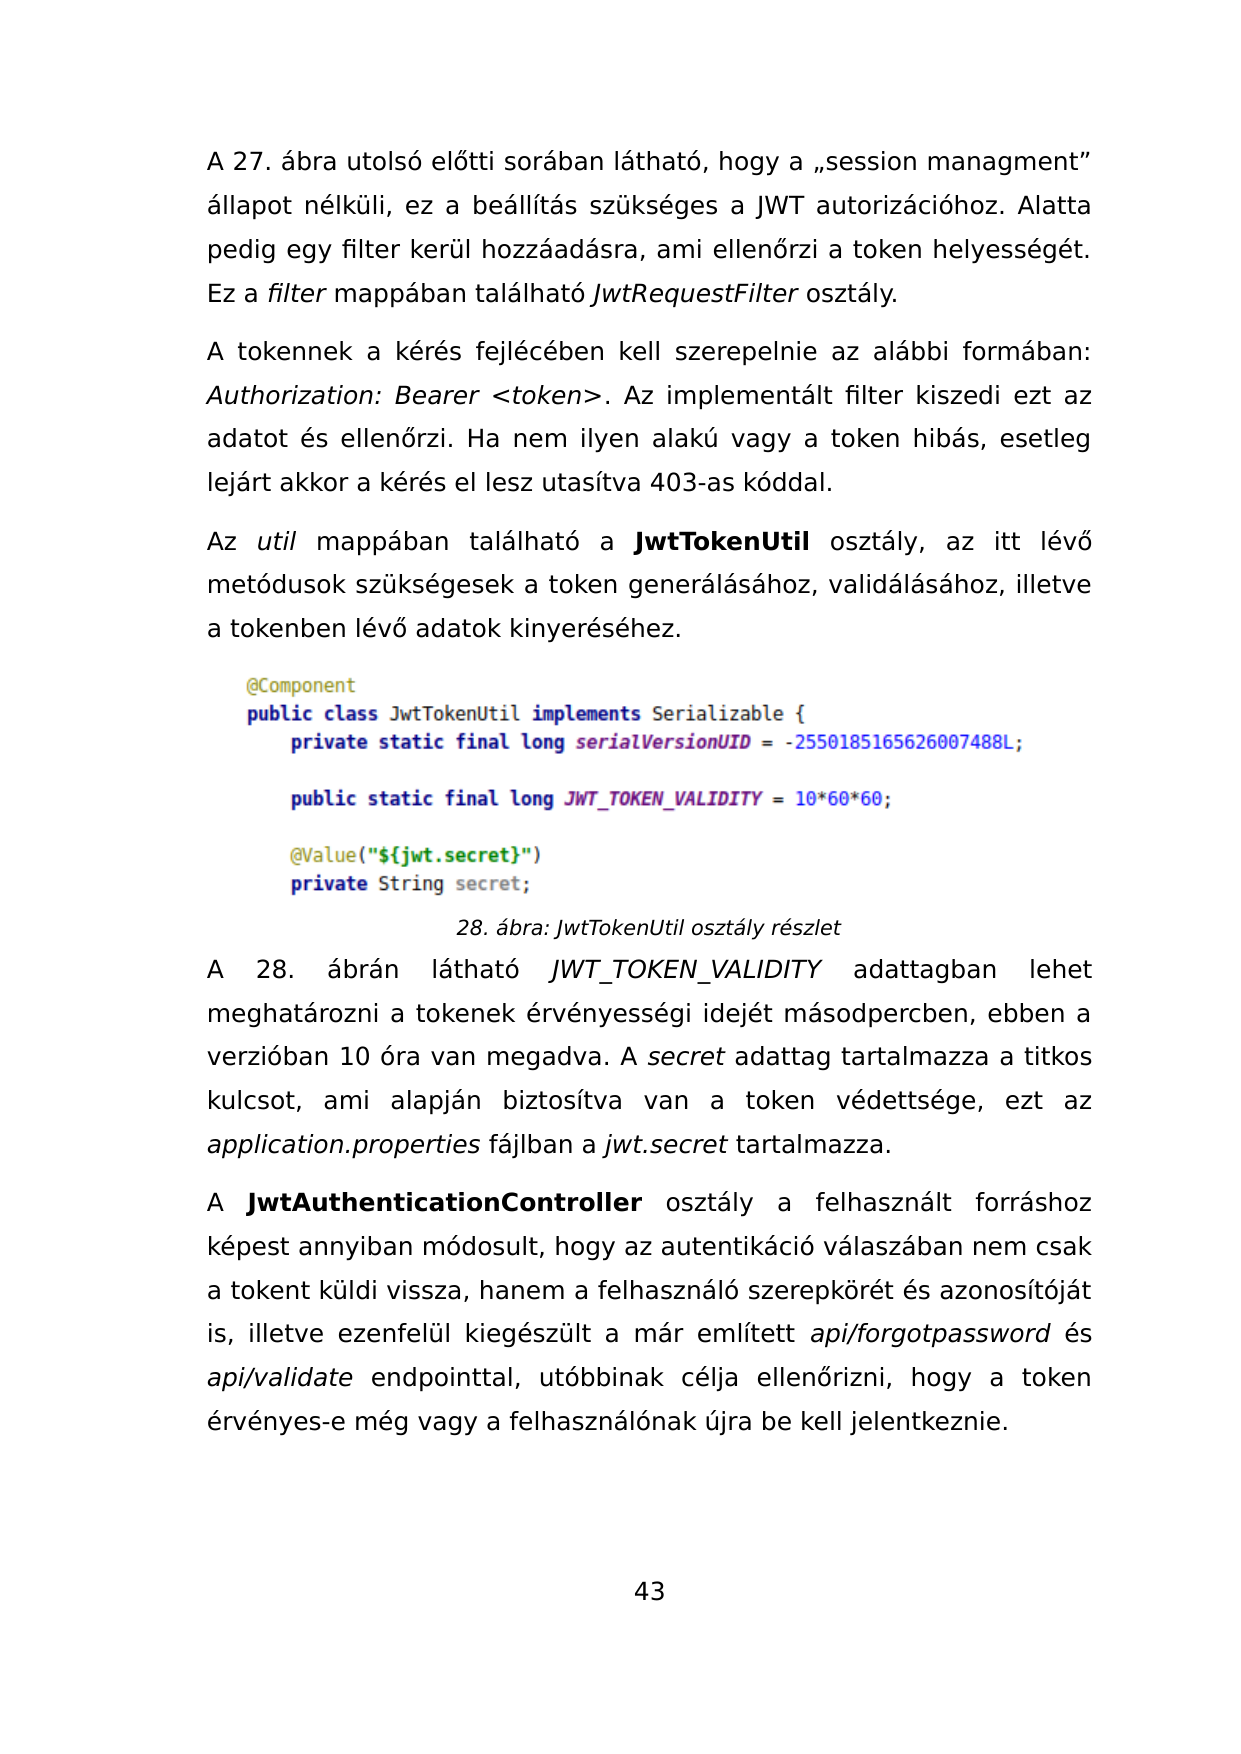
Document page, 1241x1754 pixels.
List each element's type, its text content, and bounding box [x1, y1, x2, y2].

picture [244, 672, 1055, 900]
text A tokennek a kérés fejlécében kell szerepelnie az alábbi formában: Authorization: Bearer <token>. Az implementált filter kiszedi ezt az adatot és ellenőrzi. Ha nem ilyen alakú vagy a token hibás, esetleg lejárt akkor a kérés el lesz utasítva 403-as kóddal. [207, 337, 1093, 498]
text A 27. ábra utolsó előtti sorában látható, hogy a „session managment” állapot nélküli, ez a beállítás szükséges a JWT autorizációhoz. Alatta pedig egy filter kerül hozzáadásra, ami ellenőrzi a token helyességét. Ez a filter mappában található JwtRequestFilter osztály. [207, 148, 1093, 308]
text Az util mappában található a JwtTokenUtil osztály, az itt lévő metódusok szükségesek a token generálásához, validálásához, illetve a tokenben lévő adatok kinyeréséhez. [207, 527, 1093, 643]
text 28. ábra: JwtTokenUtil osztály részlet [244, 900, 1055, 940]
text A JwtAuthenticationController osztály a felhasznált forráshoz képest annyiban módosult, hogy az autentikáció válaszában nem csak a tokent küldi vissza, hanem a felhasználó szerepkörét és azonosítóját is, illetve ezenfelül kiegészült a már említett api/forgotpassword és api/validate endpointtal, utóbbinak célja ellenőrizni, hogy a token érvényes-e még vagy a felhasználónak újra be kell jelentkeznie. [207, 1188, 1093, 1436]
text A 28. ábrán látható JWT_TOKEN_VALIDITY adattagban lehet meghatározni a tokenek érvényességi idejét másodpercben, ebben a verzióban 10 óra van megadva. A secret adattag tartalmazza a titkos kulcsot, ami alapján biztosítva van a token védettsége, ezt az application.properties fájlban a jwt.secret tartalmazza. [207, 673, 1093, 1159]
